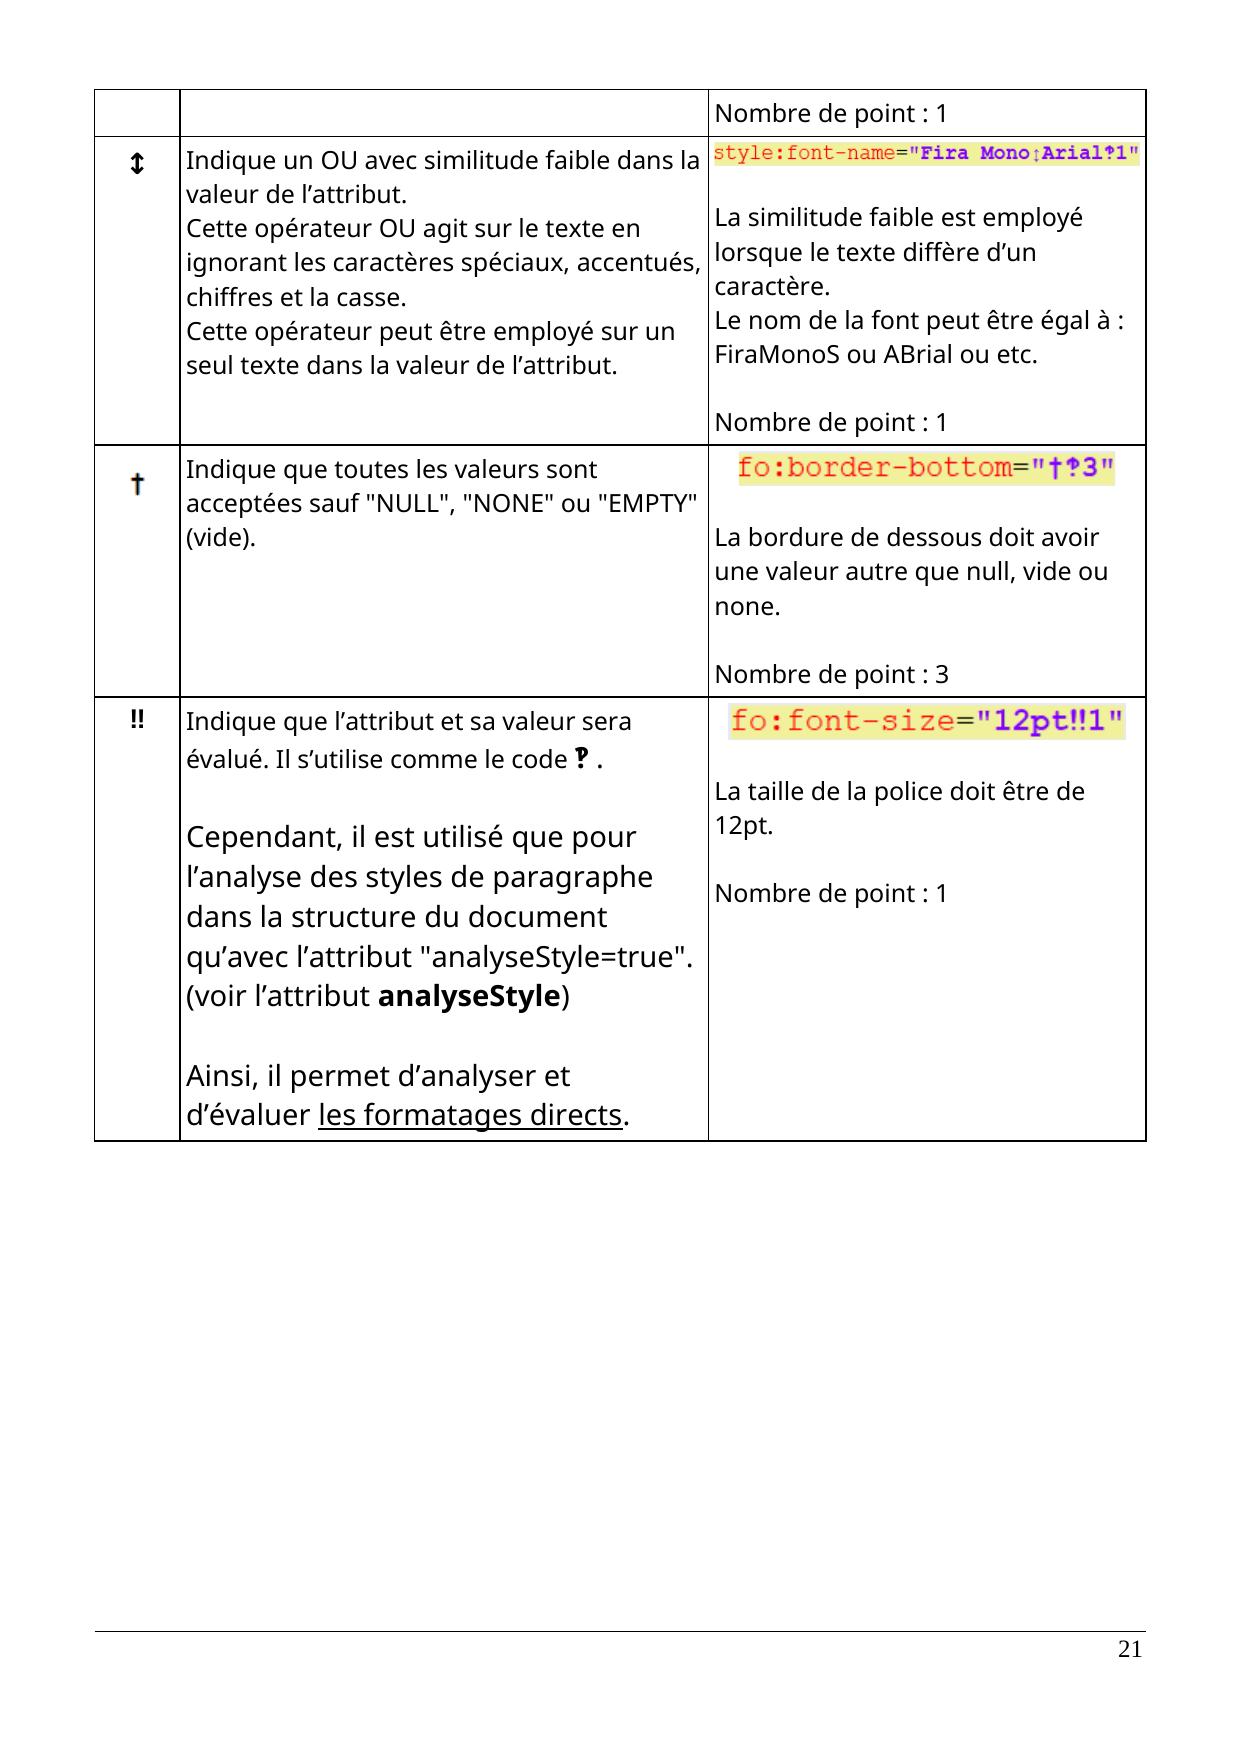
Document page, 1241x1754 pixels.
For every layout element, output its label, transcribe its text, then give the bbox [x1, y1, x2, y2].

table_cell ‼ [95, 698, 179, 1140]
table_cell La taille de la police doit être de 12pt. Nombre de point : 1 [709, 698, 1145, 1140]
picture [714, 142, 1140, 166]
table_cell La similitude faible est employé lorsque le texte diffère d’un caractère. Le nom de la font peut être égal à : FiraMonoS ou ABrial ou etc. Nombre de point : 1 [709, 137, 1145, 444]
picture [124, 467, 150, 497]
table_cell ↕ [95, 137, 179, 444]
table_cell [181, 90, 708, 136]
table_cell [95, 446, 179, 696]
table_cell Nombre de point : 1 [709, 90, 1145, 136]
table_cell La bordure de dessous doit avoir une valeur autre que null, vide ou none. Nombre de point : 3 [709, 446, 1145, 696]
table_cell Indique que l’attribut et sa valeur sera évalué. Il s’utilise comme le code ‽ . Cependant, il est utilisé que pour l’analyse des styles de paragraphe dans la structure du document qu’avec l’attribut "analyseStyle=true". (voir l’attribut analyseStyle) Ainsi, il permet d’analyser et d’évaluer les formatages directs. [181, 698, 708, 1140]
picture [738, 451, 1116, 486]
table_cell Indique que toutes les valeurs sont acceptées sauf "NULL", "NONE" ou "EMPTY" (vide). [181, 446, 708, 696]
picture [727, 703, 1127, 740]
table_cell [95, 90, 179, 136]
table_cell Indique un OU avec similitude faible dans la valeur de l’attribut. Cette opérateur OU agit sur le texte en ignorant les caractères spéciaux, accentués, chiffres et la casse. Cette opérateur peut être employé sur un seul texte dans la valeur de l’attribut. [181, 137, 708, 444]
